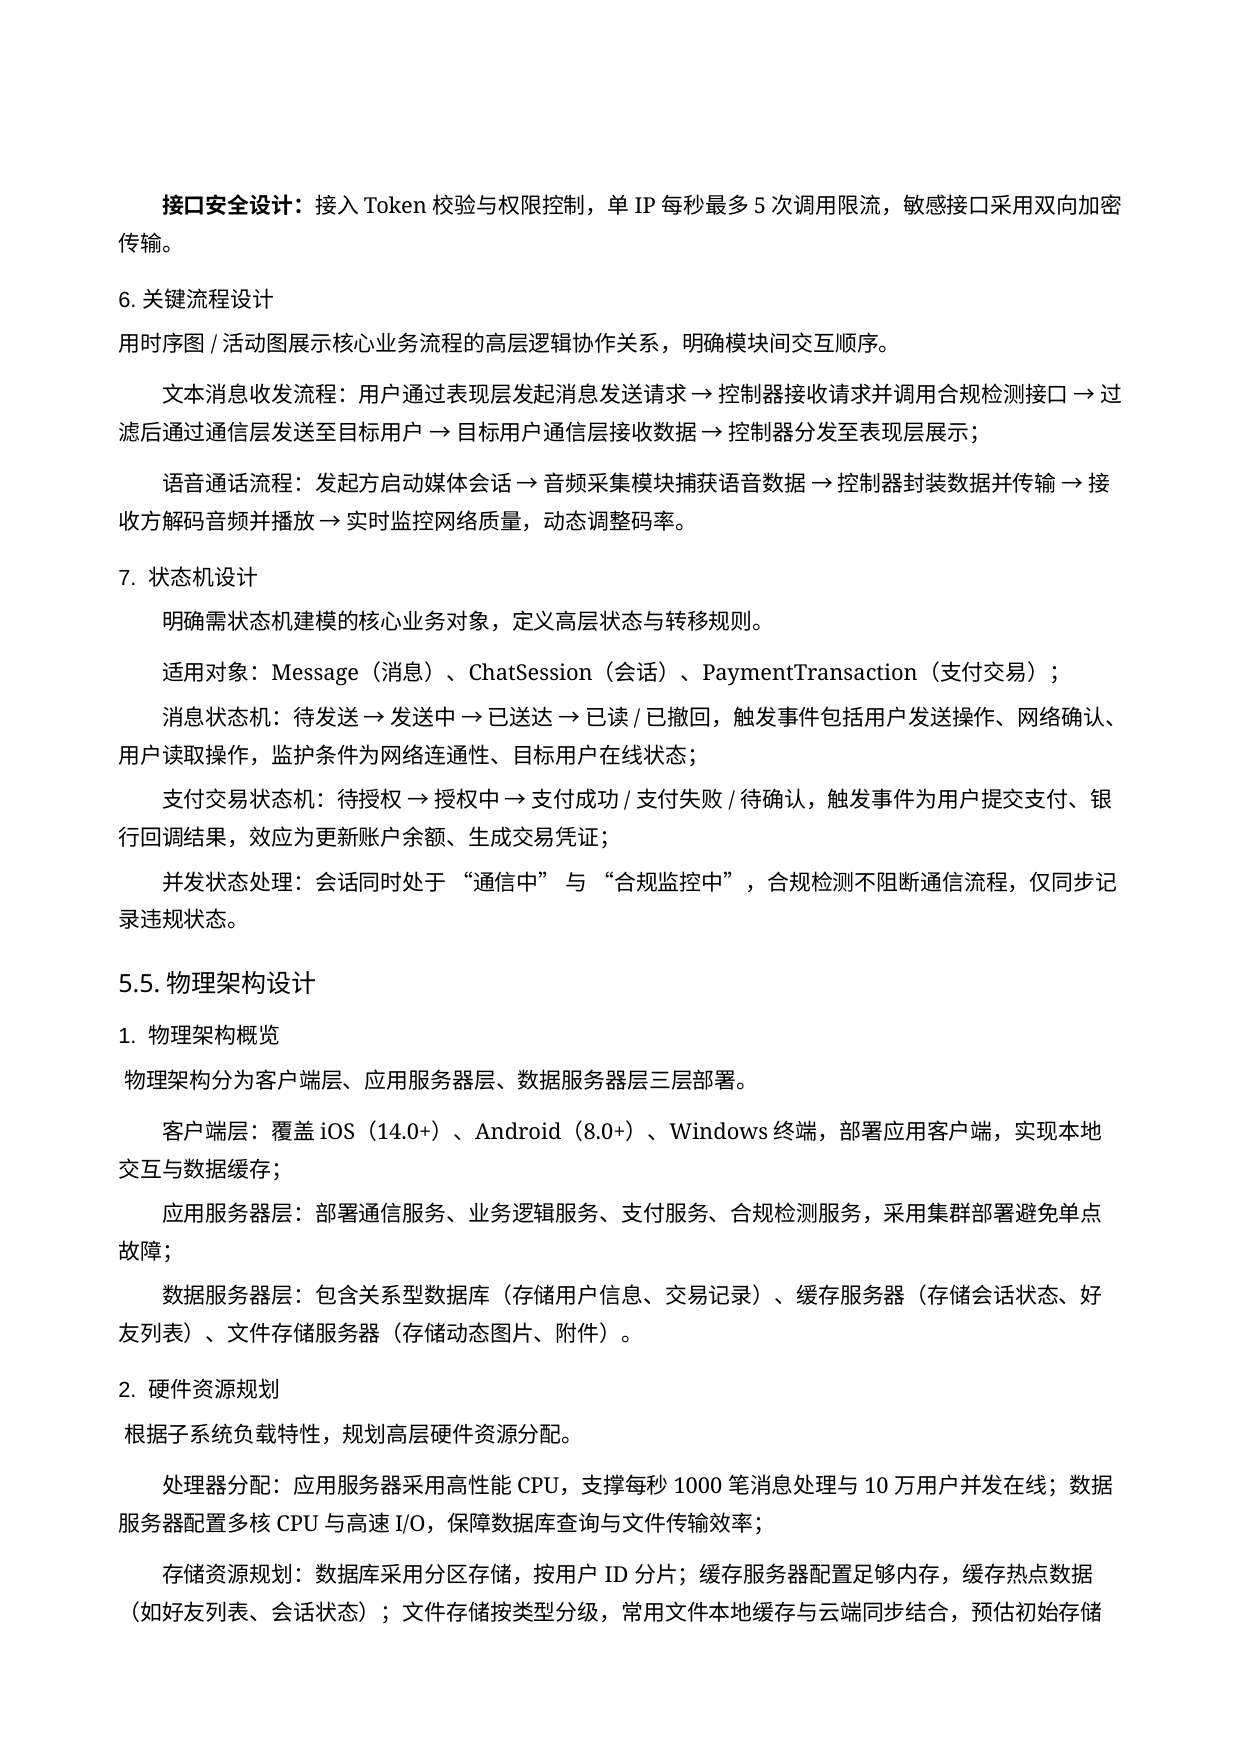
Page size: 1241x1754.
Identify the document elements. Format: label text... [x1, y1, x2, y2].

subtitle 硬件资源规划 [118, 1372, 1122, 1404]
text 文本消息收发流程：用户通过表现层发起消息发送请求 → 控制器接收请求并调用合规检测接口 → 过滤后通过通信层发送至目标用户 → 目标用户通信层接收数据 → 控制器分发至表现层展示； [118, 377, 1122, 447]
subtitle 状态机设计 [118, 560, 1122, 592]
text 语音通话流程：发起方启动媒体会话 → 音频采集模块捕获语音数据 → 控制器封装数据并传输 → 接收方解码音频并播放 → 实时监控网络质量，动态调整码率。 [118, 466, 1122, 536]
text 支付交易状态机：待授权 → 授权中 → 支付成功 / 支付失败 / 待确认，触发事件为用户提交支付、银行回调结果，效应为更新账户余额、生成交易凭证； [118, 782, 1122, 852]
text 物理架构分为客户端层、应用服务器层、数据服务器层三层部署。 [118, 1063, 1122, 1094]
subtitle 关键流程设计 [118, 282, 1122, 313]
text 数据服务器层：包含关系型数据库（存储用户信息、交易记录）、缓存服务器（存储会话状态、好友列表）、文件存储服务器（存储动态图片、附件）。 [118, 1278, 1122, 1348]
text 用时序图 / 活动图展示核心业务流程的高层逻辑协作关系，明确模块间交互顺序。 [118, 326, 1122, 358]
text 接口安全设计：接入 Token 校验与权限控制，单 IP 每秒最多 5 次调用限流，敏感接口采用双向加密传输。 [118, 188, 1122, 257]
text 根据子系统负载特性，规划高层硬件资源分配。 [118, 1417, 1122, 1449]
subtitle 物理架构设计 [118, 963, 1122, 999]
text 存储资源规划：数据库采用分区存储，按用户 ID 分片；缓存服务器配置足够内存，缓存热点数据（如好友列表、会话状态）；文件存储按类型分级，常用文件本地缓存与云端同步结合，预估初始存储 [118, 1557, 1122, 1627]
text 客户端层：覆盖 iOS（14.0+）、Android（8.0+）、Windows 终端，部署应用客户端，实现本地交互与数据缓存； [118, 1114, 1122, 1183]
text 应用服务器层：部署通信服务、业务逻辑服务、支付服务、合规检测服务，采用集群部署避免单点故障； [118, 1196, 1122, 1266]
text 并发状态处理：会话同时处于 “通信中” 与 “合规监控中”，合规检测不阻断通信流程，仅同步记录违规状态。 [118, 864, 1122, 934]
text 明确需状态机建模的核心业务对象，定义高层状态与转移规则。 [118, 604, 1122, 636]
text 消息状态机：待发送 → 发送中 → 已送达 → 已读 / 已撤回，触发事件包括用户发送操作、网络确认、用户读取操作，监护条件为网络连通性、目标用户在线状态； [118, 700, 1122, 769]
text 处理器分配：应用服务器采用高性能 CPU，支撑每秒 1000 笔消息处理与 10 万用户并发在线；数据服务器配置多核 CPU 与高速 I/O，保障数据库查询与文件传输效率； [118, 1468, 1122, 1538]
subtitle 物理架构概览 [118, 1018, 1122, 1050]
text 适用对象：Message（消息）、ChatSession（会话）、PaymentTransaction（支付交易）； [118, 655, 1122, 687]
